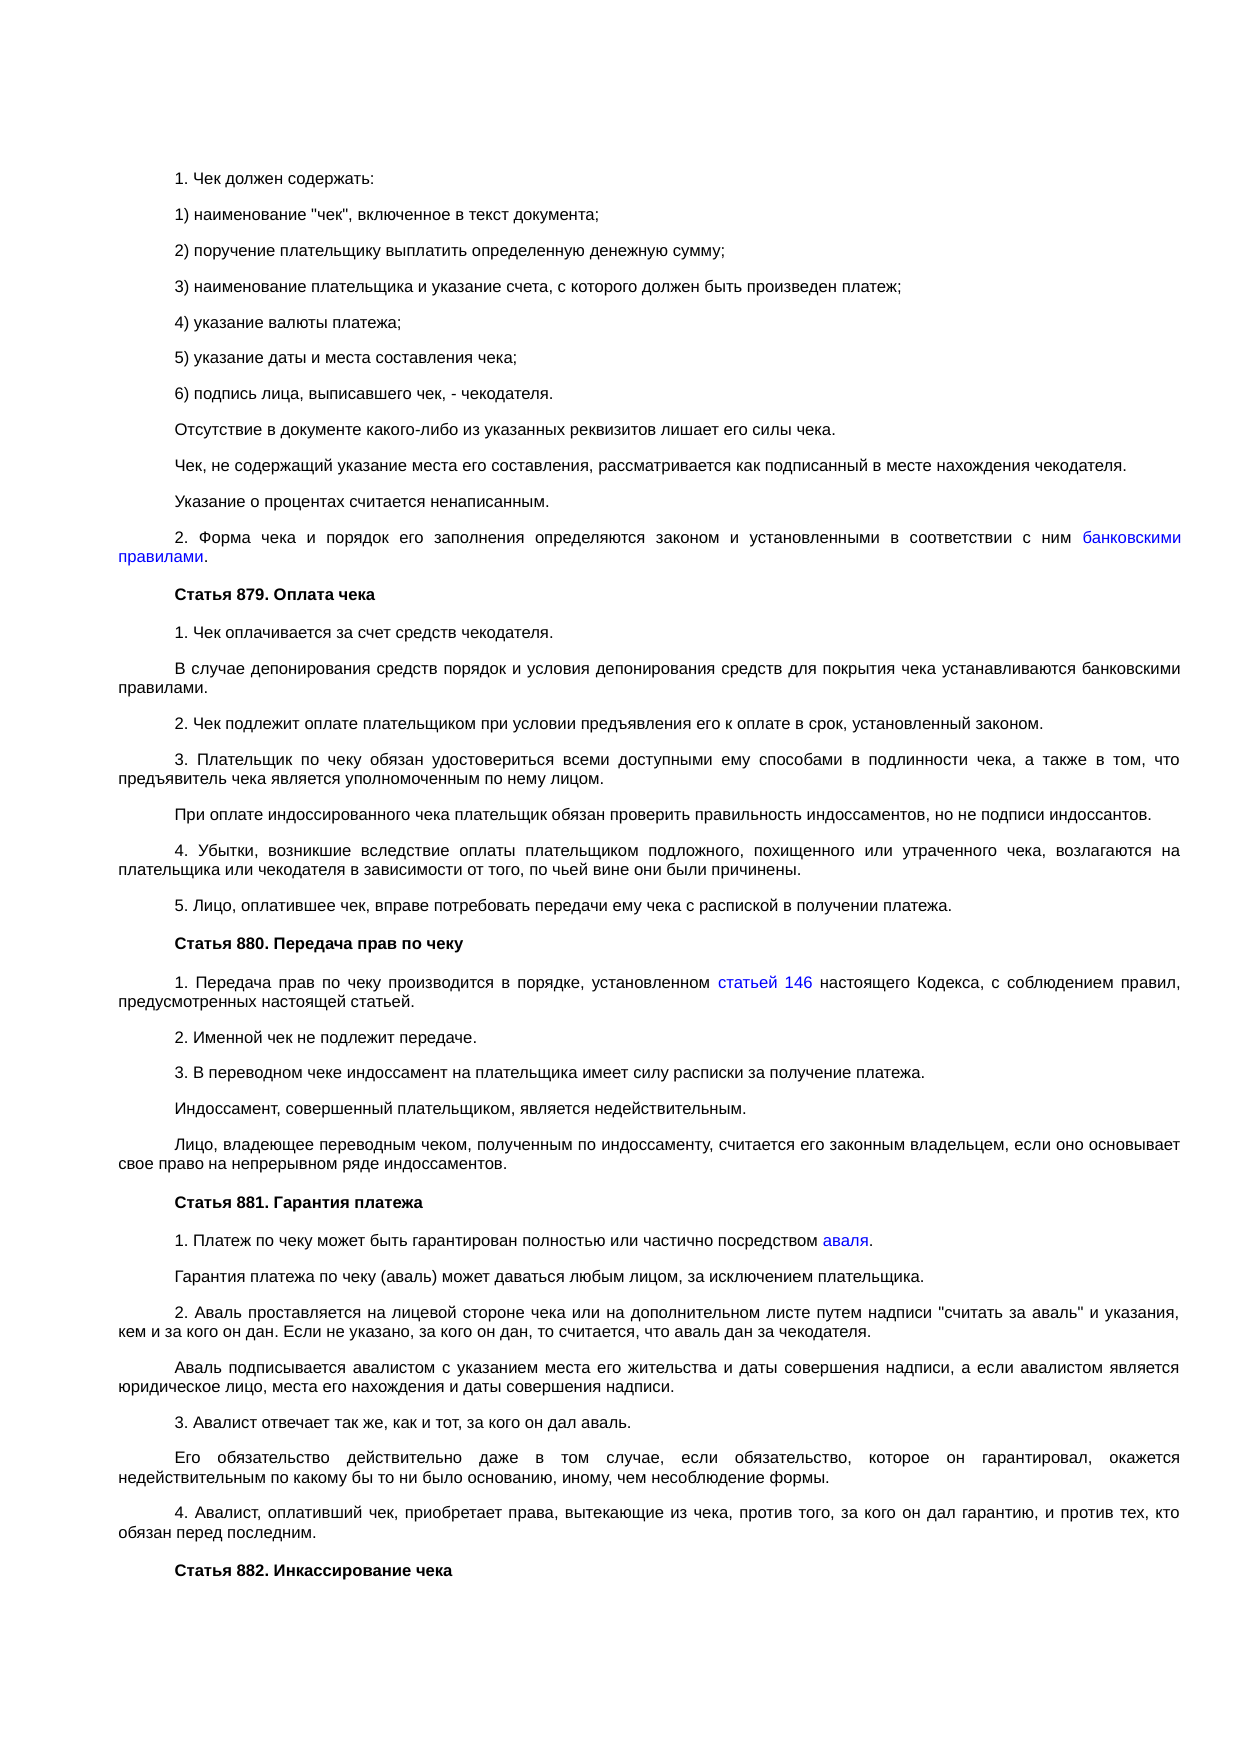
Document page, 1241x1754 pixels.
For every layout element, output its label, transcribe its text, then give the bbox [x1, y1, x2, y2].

text 2) поручение плательщику выплатить определенную денежную сумму; [118, 241, 1181, 260]
subtitle Статья 879. Оплата чека [118, 585, 1181, 604]
text Гарантия платежа по чеку (аваль) может даваться любым лицом, за исключением плательщика. [118, 1267, 1181, 1286]
subtitle Статья 880. Передача прав по чеку [118, 934, 1181, 953]
text 5) указание даты и места составления чека; [118, 348, 1181, 367]
text 3. Плательщик по чеку обязан удостовериться всеми доступными ему способами в подлинности чека, а также в том, что предъявитель чека является уполномоченным по нему лицом. [118, 750, 1181, 788]
text В случае депонирования средств порядок и условия депонирования средств для покрытия чека устанавливаются банковскими правилами. [118, 659, 1181, 697]
text 1. Чек должен содержать: [118, 169, 1181, 188]
text 2. Форма чека и порядок его заполнения определяются законом и установленными в соответствии с ним банковскими правилами. [118, 527, 1181, 566]
text 1. Передача прав по чеку производится в порядке, установленном статьей 146 настоящего Кодекса, с соблюдением правил, предусмотренных настоящей статьей. [118, 972, 1181, 1011]
text 3. В переводном чеке индоссамент на плательщика имеет силу расписки за получение платежа. [118, 1063, 1181, 1082]
text 4) указание валюты платежа; [118, 312, 1181, 332]
text Лицо, владеющее переводным чеком, полученным по индоссаменту, считается его законным владельцем, если оно основывает свое право на непрерывном ряде индоссаментов. [118, 1135, 1181, 1173]
subtitle Статья 881. Гарантия платежа [118, 1192, 1181, 1212]
text 1. Платеж по чеку может быть гарантирован полностью или частично посредством аваля. [118, 1231, 1181, 1250]
text 2. Чек подлежит оплате плательщиком при условии предъявления его к оплате в срок, установленный законом. [118, 714, 1181, 733]
text 4. Авалист, оплативший чек, приобретает права, вытекающие из чека, против того, за кого он дал гарантию, и против тех, кто обязан перед последним. [118, 1503, 1181, 1542]
text 4. Убытки, возникшие вследствие оплаты плательщиком подложного, похищенного или утраченного чека, возлагаются на плательщика или чекодателя в зависимости от того, по чьей вине они были причинены. [118, 841, 1181, 879]
text 3. Авалист отвечает так же, как и тот, за кого он дал аваль. [118, 1412, 1181, 1432]
text Индоссамент, совершенный плательщиком, является недействительным. [118, 1099, 1181, 1118]
text При оплате индоссированного чека плательщик обязан проверить правильность индоссаментов, но не подписи индоссантов. [118, 805, 1181, 824]
text Аваль подписывается авалистом с указанием места его жительства и даты совершения надписи, а если авалистом является юридическое лицо, места его нахождения и даты совершения надписи. [118, 1357, 1181, 1396]
text 1. Чек оплачивается за счет средств чекодателя. [118, 623, 1181, 642]
text 6) подпись лица, выписавшего чек, - чекодателя. [118, 384, 1181, 403]
text Чек, не содержащий указание места его составления, рассматривается как подписанный в месте нахождения чекодателя. [118, 456, 1181, 475]
subtitle Статья 882. Инкассирование чека [118, 1561, 1181, 1580]
text Указание о процентах считается ненаписанным. [118, 492, 1181, 511]
text Отсутствие в документе какого-либо из указанных реквизитов лишает его силы чека. [118, 420, 1181, 439]
text Его обязательство действительно даже в том случае, если обязательство, которое он гарантировал, окажется недействительным по какому бы то ни было основанию, иному, чем несоблюдение формы. [118, 1448, 1181, 1487]
text 2. Именной чек не подлежит передаче. [118, 1027, 1181, 1047]
text 5. Лицо, оплатившее чек, вправе потребовать передачи ему чека с распиской в получении платежа. [118, 896, 1181, 915]
text 2. Аваль проставляется на лицевой стороне чека или на дополнительном листе путем надписи "считать за аваль" и указания, кем и за кого он дан. Если не указано, за кого он дан, то считается, что аваль дан за чекодателя. [118, 1302, 1181, 1341]
text 3) наименование плательщика и указание счета, с которого должен быть произведен платеж; [118, 277, 1181, 296]
text 1) наименование "чек", включенное в текст документа; [118, 205, 1181, 224]
